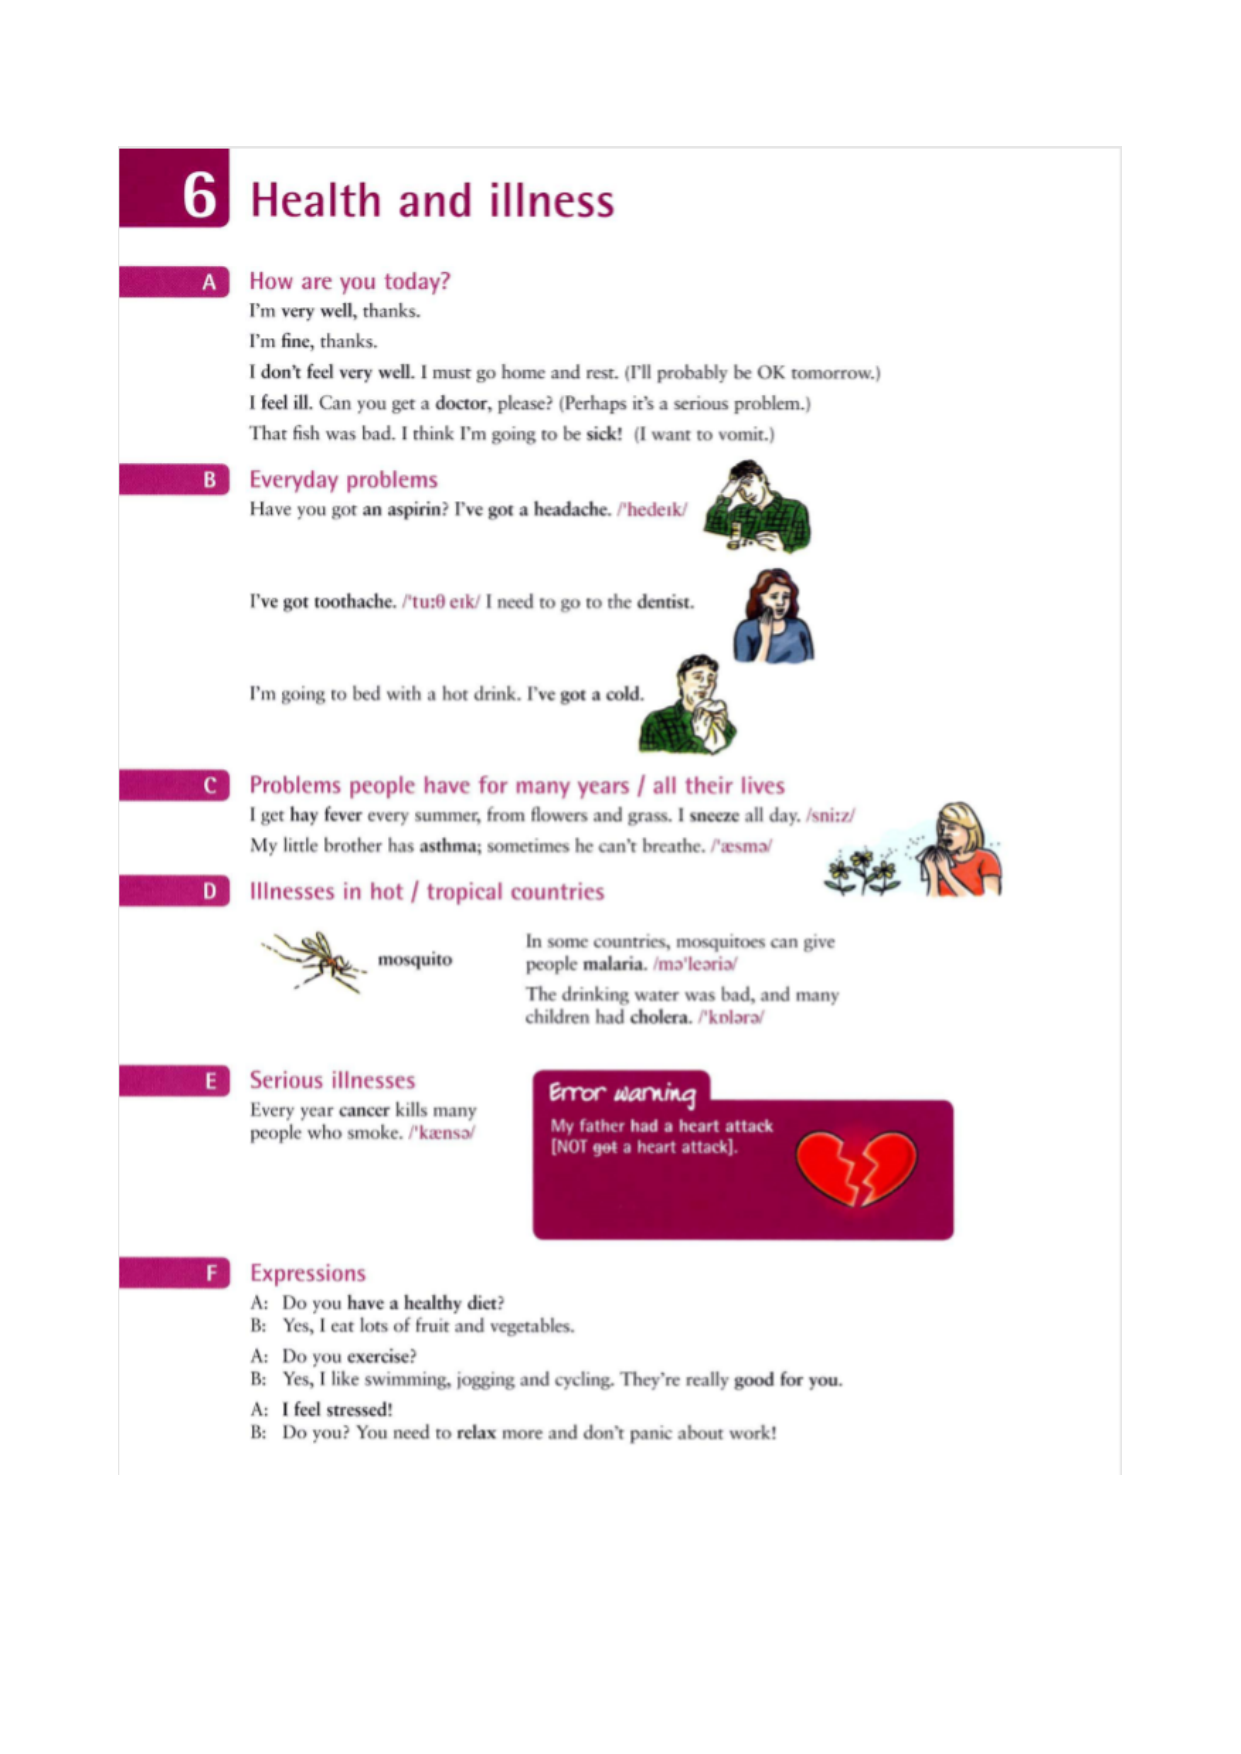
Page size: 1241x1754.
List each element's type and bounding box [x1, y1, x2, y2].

picture [118, 146, 1122, 1475]
